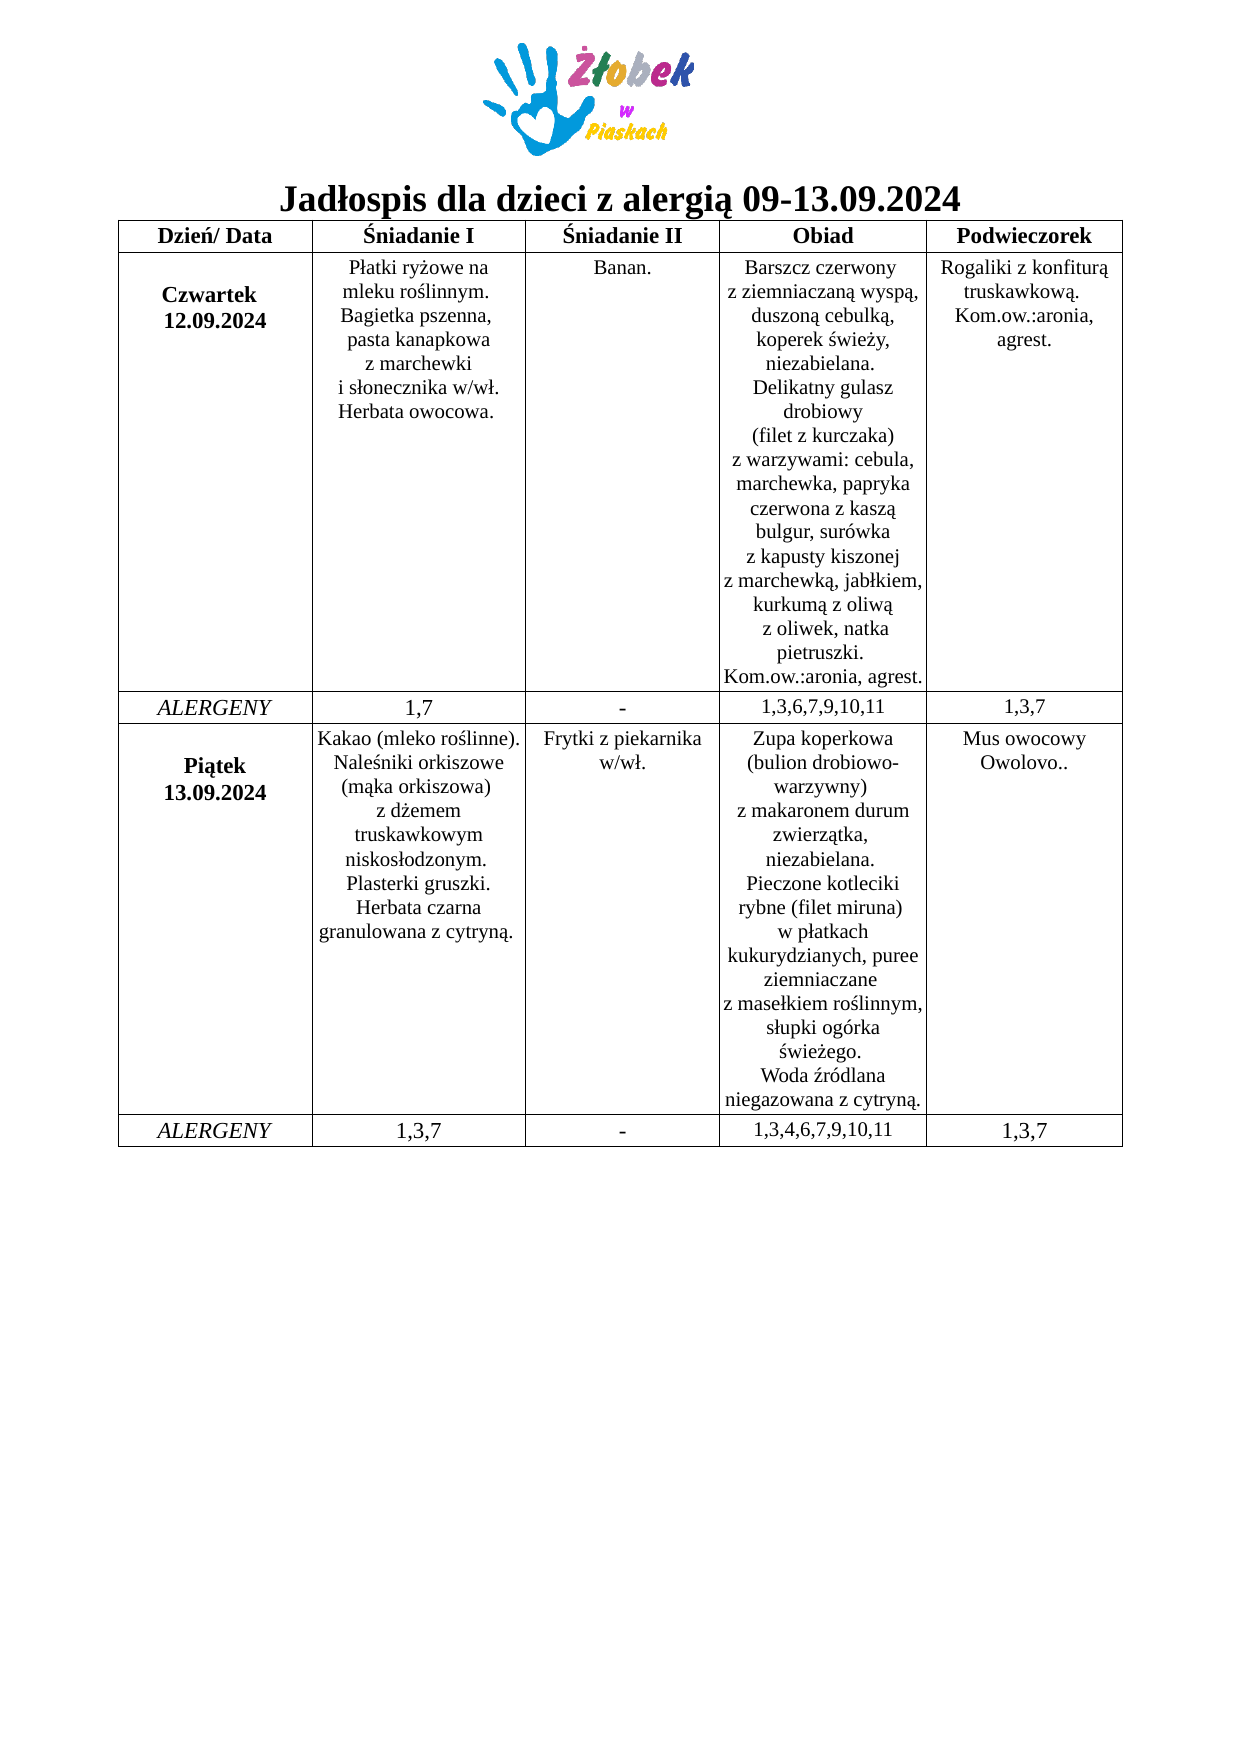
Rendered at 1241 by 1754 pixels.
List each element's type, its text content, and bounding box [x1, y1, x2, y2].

text Jadłospis dla dzieci z alergią 09-13.09.2024 [118, 176, 1122, 219]
table_cell 1,7 [313, 692, 525, 723]
table_cell Mus owocowy Owolovo.. [927, 724, 1122, 1114]
table_cell 1,3,4,6,7,9,10,11 [720, 1115, 926, 1146]
table_cell Czwartek 12.09.2024 [119, 253, 312, 691]
table_cell Banan. [526, 253, 719, 691]
table_cell Zupa koperkowa (bulion drobiowo-warzywny) z makaronem durum zwierzątka, niezabielana. Pieczone kotleciki rybne (filet miruna) w płatkach kukurydzianych, puree ziemniaczane z masełkiem roślinnym, słupki ogórka świeżego. Woda źródlana niegazowana z cytryną. [720, 724, 926, 1114]
table_header Dzień/ Data [119, 221, 312, 252]
table_cell Frytki z piekarnika w/wł. [526, 724, 719, 1114]
table_cell - [526, 1115, 719, 1146]
table_cell Płatki ryżowe na mleku roślinnym. Bagietka pszenna, pasta kanapkowa z marchewki i słonecznika w/wł. Herbata owocowa. [313, 253, 525, 691]
picture [483, 43, 694, 156]
table_cell ALERGENY [119, 1115, 312, 1146]
table_header Śniadanie II [526, 221, 719, 252]
table_cell Rogaliki z konfiturą truskawkową. Kom.ow.:aronia, agrest. [927, 253, 1122, 691]
table_header Podwieczorek [927, 221, 1122, 252]
table_cell 1,3,6,7,9,10,11 [720, 692, 926, 723]
table_header Obiad [720, 221, 926, 252]
table_cell 1,3,7 [927, 1115, 1122, 1146]
table_cell Kakao (mleko roślinne). Naleśniki orkiszowe (mąka orkiszowa) z dżemem truskawkowym niskosłodzonym. Plasterki gruszki. Herbata czarna granulowana z cytryną. [313, 724, 525, 1114]
table_cell ALERGENY [119, 692, 312, 723]
table_header Śniadanie I [313, 221, 525, 252]
table_cell Piątek 13.09.2024 [119, 724, 312, 1114]
picture [518, 108, 554, 143]
table_cell - [526, 692, 719, 723]
table_cell 1,3,7 [313, 1115, 525, 1146]
table_cell 1,3,7 [927, 692, 1122, 723]
table_cell Barszcz czerwony z ziemniaczaną wyspą, duszoną cebulką, koperek świeży, niezabielana. Delikatny gulasz drobiowy (filet z kurczaka) z warzywami: cebula, marchewka, papryka czerwona z kaszą bulgur, surówka z kapusty kiszonej z marchewką, jabłkiem, kurkumą z oliwą z oliwek, natka pietruszki. Kom.ow.:aronia, agrest. [720, 253, 926, 691]
